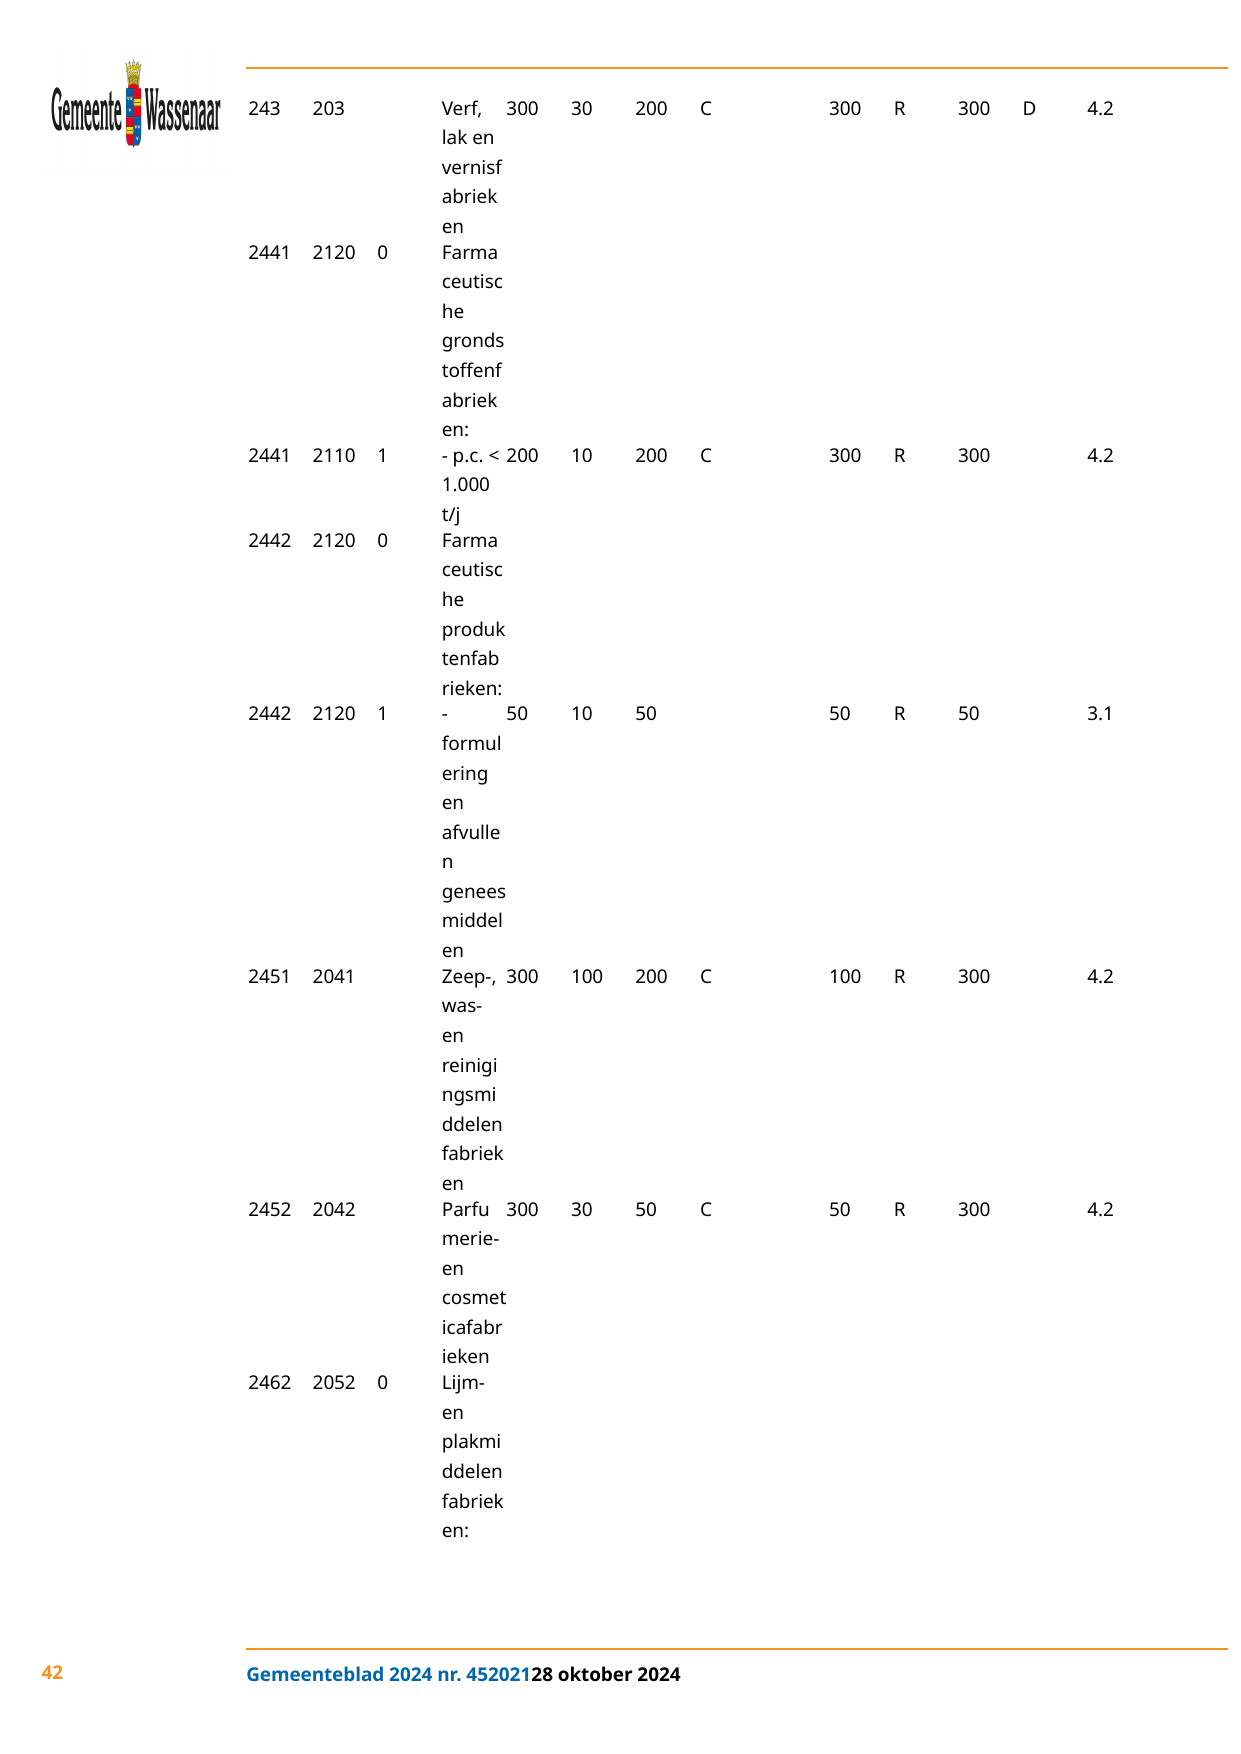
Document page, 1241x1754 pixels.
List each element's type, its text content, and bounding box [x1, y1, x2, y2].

table_cell 10 [571, 442, 635, 527]
table_cell - formulering en afvullen geneesmiddelen [442, 701, 506, 963]
table_cell 100 [829, 963, 893, 1196]
table_cell [1023, 239, 1087, 442]
table_cell 300 [506, 963, 571, 1196]
table_cell 203 [313, 95, 377, 239]
table_cell [1023, 442, 1087, 527]
table_cell [829, 527, 893, 701]
table_cell [571, 527, 635, 701]
table_cell 50 [958, 701, 1022, 963]
table_cell [506, 527, 571, 701]
table_cell 0 [377, 1370, 442, 1543]
table_cell [635, 1370, 700, 1543]
table_cell R [894, 442, 958, 527]
table_cell [958, 1370, 1022, 1543]
table_cell C [700, 95, 764, 239]
table_cell 2042 [313, 1196, 377, 1369]
table_cell 200 [635, 95, 700, 239]
table_cell Parfumerie- en cosmeticafabrieken [442, 1196, 506, 1369]
table_cell 2120 [313, 239, 377, 442]
table_cell 2462 [248, 1370, 312, 1543]
table_cell [1023, 527, 1087, 701]
table_cell [1023, 1196, 1087, 1369]
table_cell 200 [635, 963, 700, 1196]
table_cell 0 [377, 527, 442, 701]
table_cell 1 [377, 701, 442, 963]
table_cell [764, 527, 829, 701]
table_cell [1023, 701, 1087, 963]
table_cell [894, 1370, 958, 1543]
table_cell [377, 95, 442, 239]
table_cell 300 [829, 95, 893, 239]
table_cell 2110 [313, 442, 377, 527]
table_cell [1087, 1370, 1152, 1543]
table_cell [571, 1370, 635, 1543]
table_cell 4.2 [1087, 1196, 1152, 1369]
table_cell [635, 239, 700, 442]
table_cell 4.2 [1087, 442, 1152, 527]
table_cell 2120 [313, 701, 377, 963]
table_cell 2052 [313, 1370, 377, 1543]
table_cell 200 [506, 442, 571, 527]
table_cell [958, 527, 1022, 701]
table_cell Farmaceutische produktenfabrieken: [442, 527, 506, 701]
table_cell [377, 1196, 442, 1369]
table_cell [506, 239, 571, 442]
table_cell 2442 [248, 527, 312, 701]
table_cell 300 [829, 442, 893, 527]
table_cell 243 [248, 95, 312, 239]
table_cell [1023, 1370, 1087, 1543]
table_cell 50 [829, 701, 893, 963]
table_cell [700, 239, 764, 442]
table_cell [764, 442, 829, 527]
table_cell 2041 [313, 963, 377, 1196]
table_cell 50 [506, 701, 571, 963]
table_cell [829, 1370, 893, 1543]
table_cell 2441 [248, 239, 312, 442]
table_cell R [894, 95, 958, 239]
table_cell D [1023, 95, 1087, 239]
table_cell R [894, 1196, 958, 1369]
table_cell Lijm- en plakmiddelenfabrieken: [442, 1370, 506, 1543]
table_cell Verf, lak en vernisfabrieken [442, 95, 506, 239]
table_cell Farmaceutische grondstoffenfabrieken: [442, 239, 506, 442]
table_cell [829, 239, 893, 442]
table_cell [764, 95, 829, 239]
table_cell 4.2 [1087, 963, 1152, 1196]
table_cell 50 [635, 1196, 700, 1369]
table_cell C [700, 442, 764, 527]
table_cell [958, 239, 1022, 442]
table_cell 2442 [248, 701, 312, 963]
table_cell 200 [635, 442, 700, 527]
table_cell [764, 701, 829, 963]
table_cell C [700, 963, 764, 1196]
table_cell 10 [571, 701, 635, 963]
table_cell [764, 1370, 829, 1543]
table_cell 2441 [248, 442, 312, 527]
table_cell [764, 963, 829, 1196]
table_cell 300 [958, 1196, 1022, 1369]
table_cell [1087, 527, 1152, 701]
table_cell [894, 239, 958, 442]
table_cell 300 [506, 1196, 571, 1369]
table_cell [571, 239, 635, 442]
table_cell [764, 239, 829, 442]
table_cell [1087, 239, 1152, 442]
table_cell 50 [829, 1196, 893, 1369]
table_cell - p.c. < 1.000 t/j [442, 442, 506, 527]
table_cell 300 [958, 963, 1022, 1196]
picture [41, 47, 231, 172]
table_cell 300 [958, 442, 1022, 527]
table_cell 2120 [313, 527, 377, 701]
table_cell [635, 527, 700, 701]
table_cell 300 [958, 95, 1022, 239]
table_cell [700, 1370, 764, 1543]
table_cell 30 [571, 1196, 635, 1369]
table_cell 0 [377, 239, 442, 442]
table_cell 50 [635, 701, 700, 963]
table_cell 3.1 [1087, 701, 1152, 963]
table_cell [764, 1196, 829, 1369]
table_cell Zeep-, was- en reinigingsmiddelenfabrieken [442, 963, 506, 1196]
table_cell C [700, 1196, 764, 1369]
table_cell 100 [571, 963, 635, 1196]
table_cell 30 [571, 95, 635, 239]
table_cell [700, 527, 764, 701]
table_cell 4.2 [1087, 95, 1152, 239]
table_cell 1 [377, 442, 442, 527]
table_cell [700, 701, 764, 963]
table_cell [377, 963, 442, 1196]
table_cell 2451 [248, 963, 312, 1196]
table_cell R [894, 963, 958, 1196]
table_cell [894, 527, 958, 701]
table_cell R [894, 701, 958, 963]
table_cell [1023, 963, 1087, 1196]
table_cell [506, 1370, 571, 1543]
table_cell 300 [506, 95, 571, 239]
table_cell 2452 [248, 1196, 312, 1369]
